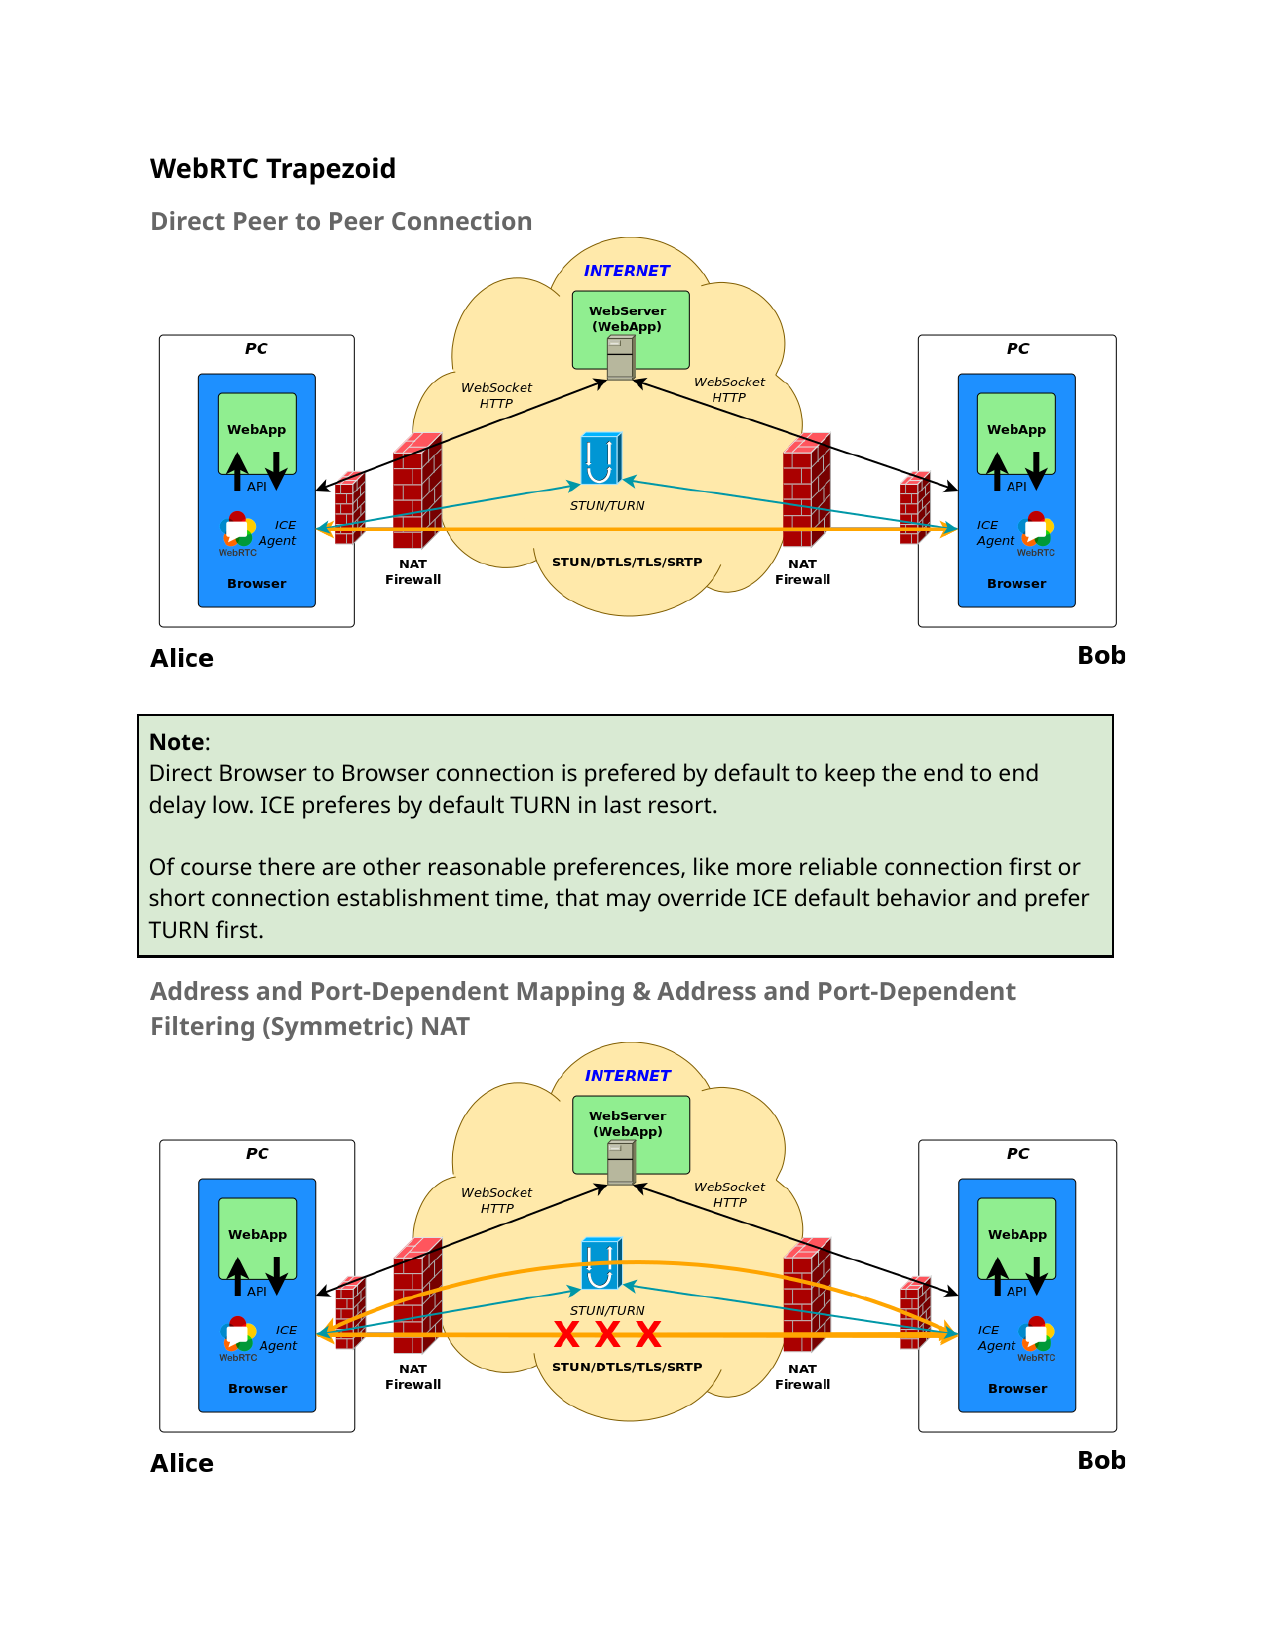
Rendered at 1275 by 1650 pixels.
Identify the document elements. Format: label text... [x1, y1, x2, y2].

table_header Note: Direct Browser to Browser connection is prefered by default to keep the end to end delay low. ICE preferes by default TURN in last resort. Of course there are other reasonable preferences, like more reliable connection first or short connection establishment time, that may override ICE default behavior and prefer TURN first. [139, 716, 1112, 955]
picture [150, 1042, 1125, 1478]
subtitle WebRTC Trapezoid [150, 150, 1125, 187]
subtitle Address and Port-Dependent Mapping & Address and Port-Dependent Filtering (Symmetric) NAT [150, 974, 1125, 1042]
subtitle Direct Peer to Peer Connection [150, 203, 1125, 237]
picture [150, 237, 1125, 673]
